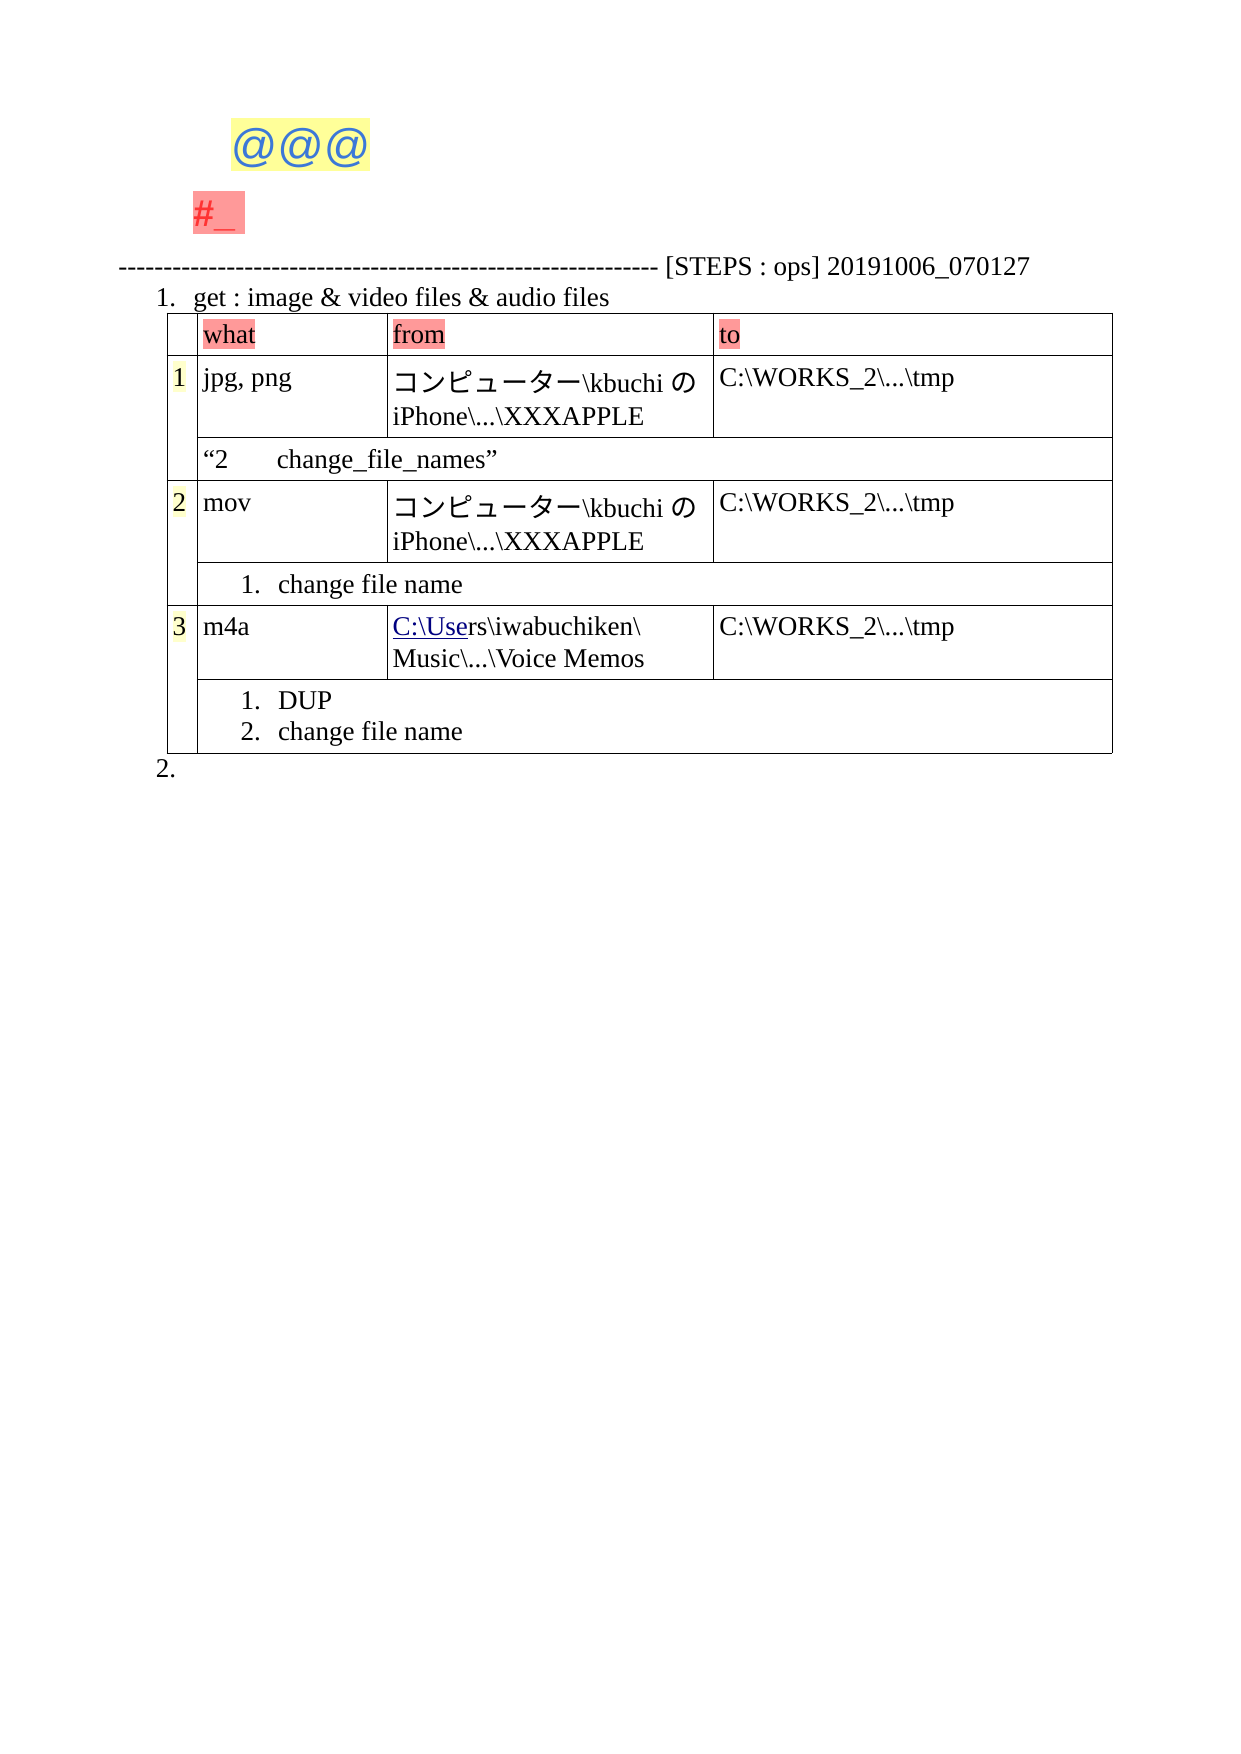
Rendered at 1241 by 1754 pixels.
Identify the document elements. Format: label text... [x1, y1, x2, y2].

text ------------------------------------------------------------ [STEPS : ops] 20191006_070127 [118, 250, 1122, 281]
table_cell mov [198, 481, 387, 562]
table_cell “2 change_file_names” [198, 438, 1112, 480]
table_header from [388, 314, 713, 355]
table_cell コンピューター\kbuchi の iPhone\...\XXXAPPLE [388, 481, 713, 562]
list get : image & video files & audio files [156, 281, 1122, 313]
table_cell C:\WORKS_2\...\tmp [714, 481, 1112, 562]
list @@@ [193, 118, 1122, 171]
table_cell DUP change file name [198, 680, 1112, 752]
table_header to [714, 314, 1112, 355]
list #_ [156, 191, 1122, 234]
table_header what [198, 314, 387, 355]
table_cell コンピューター\kbuchi の iPhone\...\XXXAPPLE [388, 356, 713, 437]
table_cell C:\WORKS_2\...\tmp [714, 356, 1112, 437]
table_cell 1 [168, 356, 197, 480]
table_cell 2 [168, 481, 197, 605]
table_cell 3 [168, 606, 197, 752]
table_cell change file name [198, 563, 1112, 605]
table_cell m4a [198, 606, 387, 678]
table_cell C:\WORKS_2\...\tmp [714, 606, 1112, 678]
table_header [168, 314, 197, 355]
table_cell C:\Users\iwabuchiken\Music\...\Voice Memos [388, 606, 713, 678]
table_cell jpg, png [198, 356, 387, 437]
